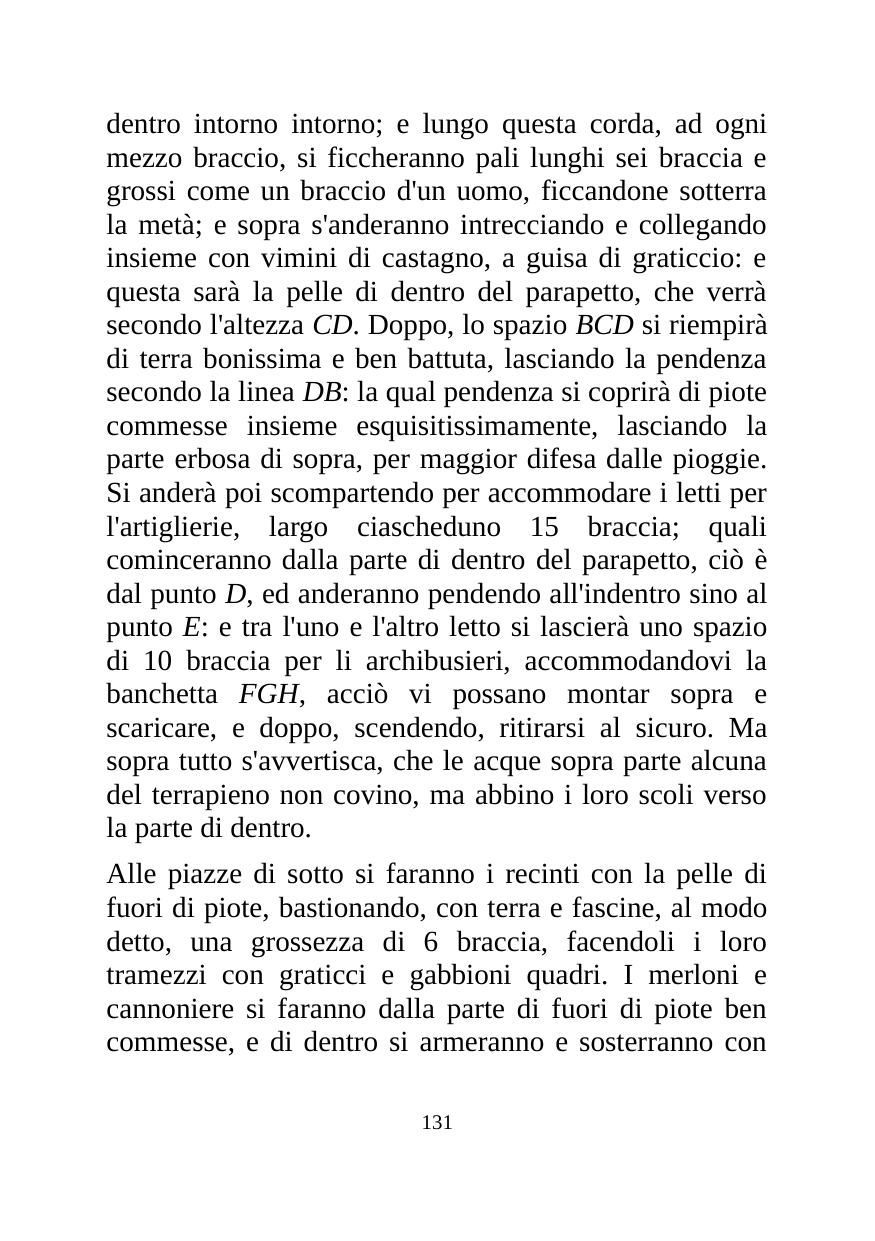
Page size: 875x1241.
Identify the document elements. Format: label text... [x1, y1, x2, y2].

text Alle piazze di sotto si faranno i recinti con la pelle di fuori di piote, bastionando, con terra e fascine, al modo detto, una grossezza di 6 braccia, facendoli i loro tramezzi con graticci e gabbioni quadri. I merloni e cannoniere si faranno dalla parte di fuori di piote ben commesse, e di dentro si armeranno e sosterranno con [106, 857, 768, 1058]
text dentro intorno intorno; e lungo questa corda, ad ogni mezzo braccio, si ficcheranno pali lunghi sei braccia e grossi come un braccio d'un uomo, ficcandone sotterra la metà; e sopra s'anderanno intrecciando e collegando insieme con vimini di castagno, a guisa di graticcio: e questa sarà la pelle di dentro del parapetto, che verrà secondo l'altezza CD. Doppo, lo spazio BCD si riempirà di terra bonissima e ben battuta, lasciando la pendenza secondo la linea DB: la qual pendenza si coprirà di piote commesse insieme esquisitissimamente, lasciando la parte erbosa di sopra, per maggior difesa dalle pioggie. Si anderà poi scompartendo per accommodare i letti per l'artiglierie, largo ciascheduno 15 braccia; quali cominceranno dalla parte di dentro del parapetto, ciò è dal punto D, ed anderanno pendendo all'indentro sino al punto E: e tra l'uno e l'altro letto si lascierà uno spazio di 10 braccia per li archibusieri, accommodandovi la banchetta FGH, acciò vi possano montar sopra e scaricare, e doppo, scendendo, ritirarsi al sicuro. Ma sopra tutto s'avvertisca, che le acque sopra parte alcuna del terrapieno non covino, ma abbino i loro scoli verso la parte di dentro. [106, 106, 768, 844]
